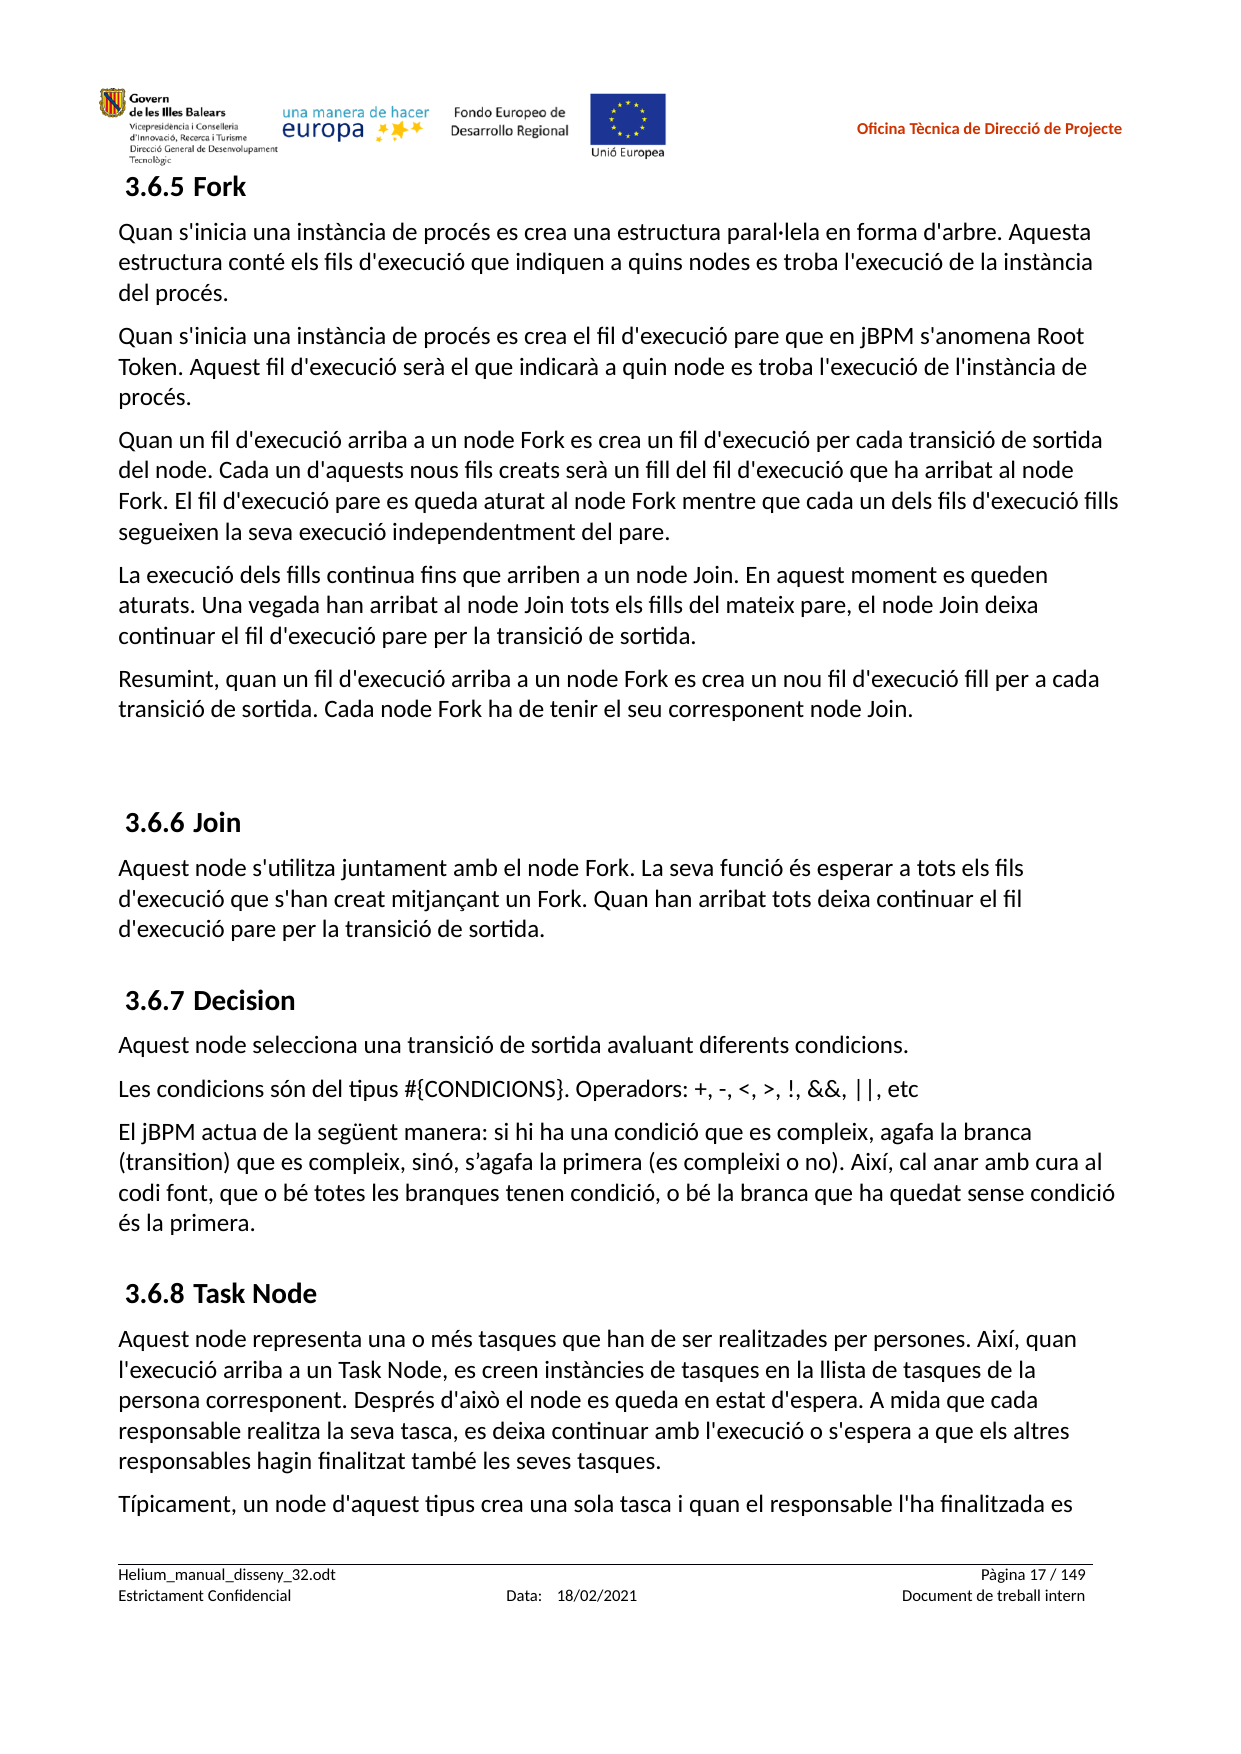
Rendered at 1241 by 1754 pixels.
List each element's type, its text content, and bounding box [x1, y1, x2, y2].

text Resumint, quan un fil d'execució arriba a un node Fork es crea un nou fil d'execució fill per a cada transició de sortida. Cada node Fork ha de tenir el seu corresponent node Join. [118, 663, 1122, 724]
subtitle Decision [118, 982, 1122, 1017]
picture [99, 87, 668, 166]
subtitle Fork [118, 168, 1122, 203]
subtitle Join [118, 804, 1122, 840]
text Les condicions són del tipus #{CONDICIONS}. Operadors: +, -, <, >, !, &&, ||, etc [118, 1073, 1122, 1103]
text La execució dels fills continua fins que arriben a un node Join. En aquest moment es queden aturats. Una vegada han arribat al node Join tots els fills del mateix pare, el node Join deixa continuar el fil d'execució pare per la transició de sortida. [118, 559, 1122, 650]
text Quan s'inicia una instància de procés es crea el fil d'execució pare que en jBPM s'anomena Root Token. Aquest fil d'execució serà el que indicarà a quin node es troba l'execució de l'instància de procés. [118, 320, 1122, 412]
text El jBPM actua de la següent manera: si hi ha una condició que es compleix, agafa la branca (transition) que es compleix, sinó, s’agafa la primera (es compleixi o no). Així, cal anar amb cura al codi font, que o bé totes les branques tenen condició, o bé la branca que ha quedat sense condició és la primera. [118, 1116, 1122, 1238]
subtitle Task Node [118, 1275, 1122, 1311]
text Típicament, un node d'aquest tipus crea una sola tasca i quan el responsable l'ha finalitzada es [118, 1488, 1122, 1519]
text Quan un fil d'execució arriba a un node Fork es crea un fil d'execució per cada transició de sortida del node. Cada un d'aquests nous fils creats serà un fill del fil d'execució que ha arribat al node Fork. El fil d'execució pare es queda aturat al node Fork mentre que cada un dels fils d'execució fills segueixen la seva execució independentment del pare. [118, 424, 1122, 546]
text Aquest node selecciona una transició de sortida avaluant diferents condicions. [118, 1030, 1122, 1060]
text Quan s'inicia una instància de procés es crea una estructura paral·lela en forma d'arbre. Aquesta estructura conté els fils d'execució que indiquen a quins nodes es troba l'execució de la instància del procés. [118, 216, 1122, 308]
text Aquest node representa una o més tasques que han de ser realitzades per persones. Així, quan l'execució arriba a un Task Node, es creen instàncies de tasques en la llista de tasques de la persona corresponent. Després d'això el node es queda en estat d'espera. A mida que cada responsable realitza la seva tasca, es deixa continuar amb l'execució o s'espera a que els altres responsables hagin finalitzat també les seves tasques. [118, 1323, 1122, 1476]
text Aquest node s'utilitza juntament amb el node Fork. La seva funció és esperar a tots els fils d'execució que s'han creat mitjançant un Fork. Quan han arribat tots deixa continuar el fil d'execució pare per la transició de sortida. [118, 852, 1122, 944]
